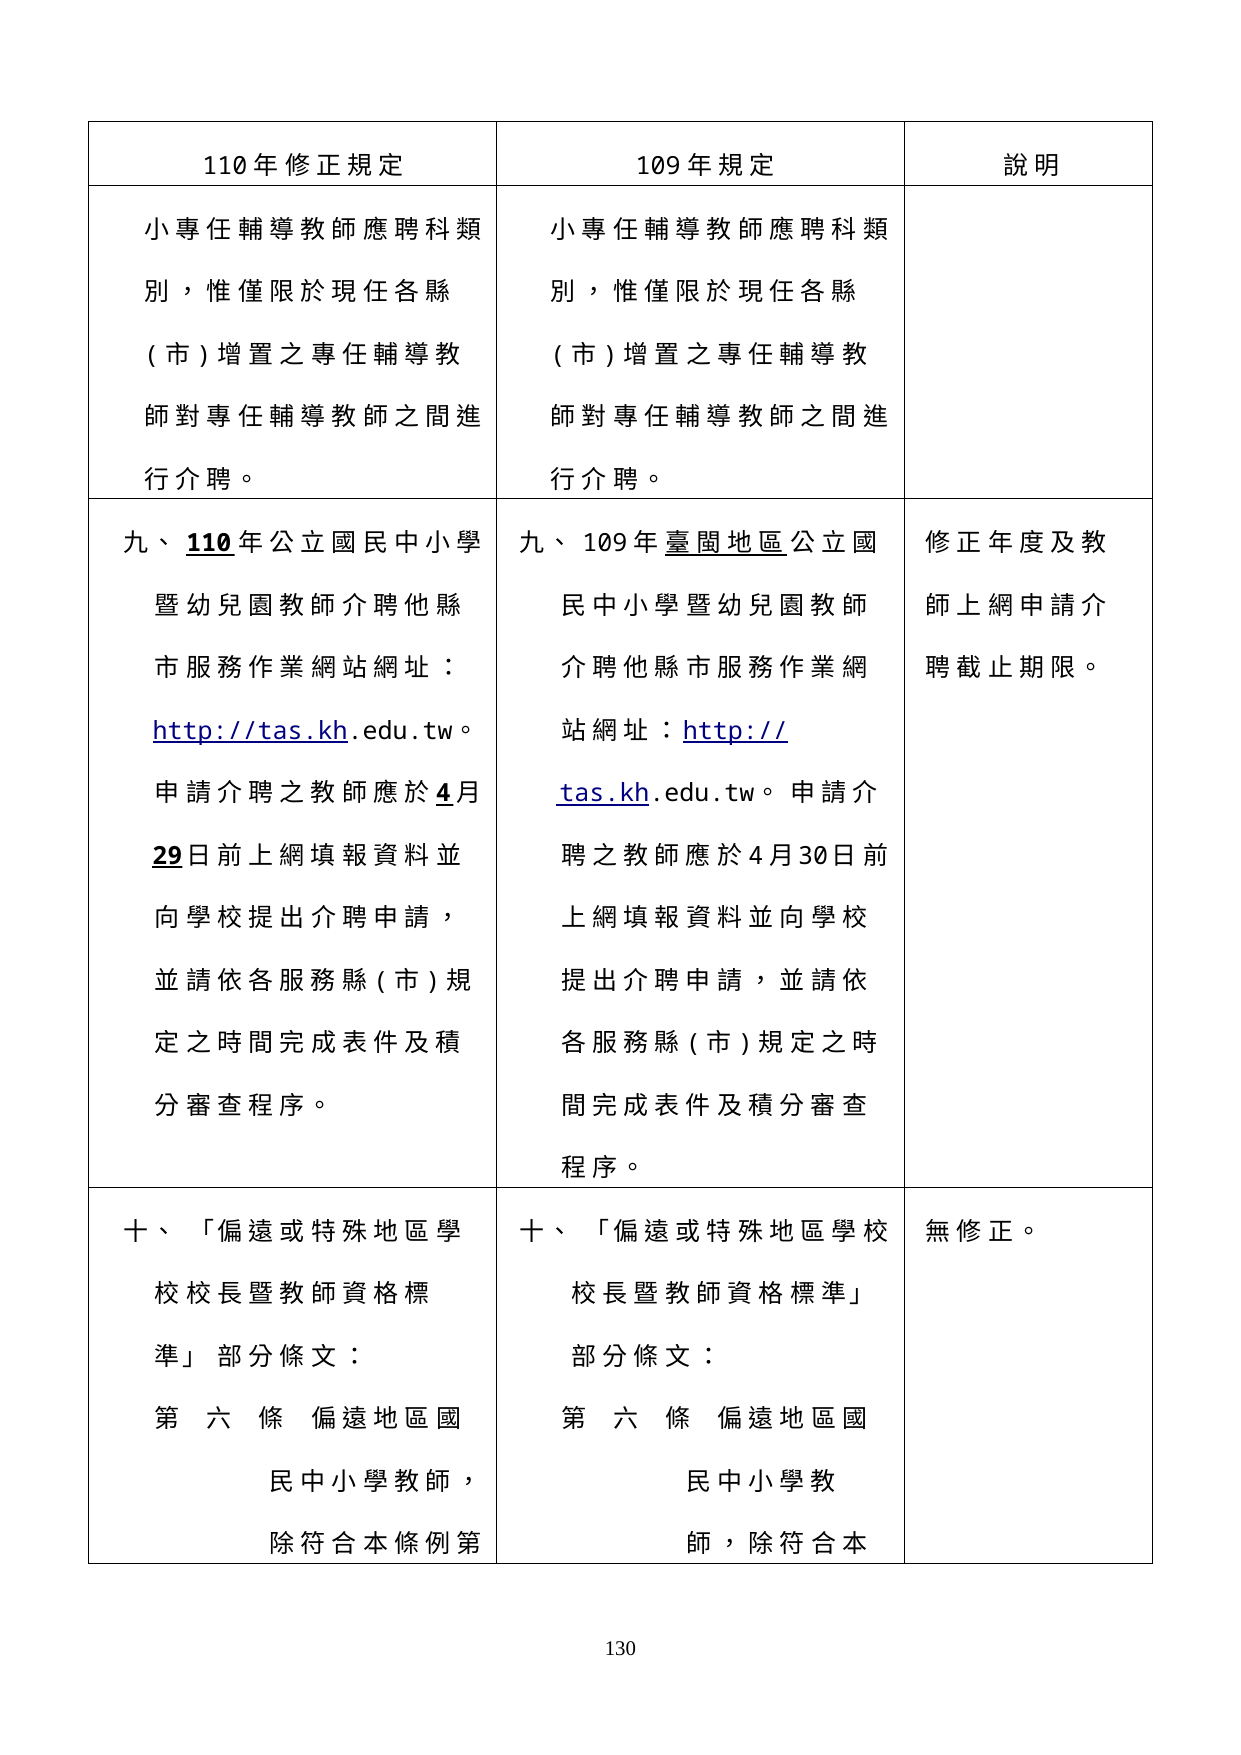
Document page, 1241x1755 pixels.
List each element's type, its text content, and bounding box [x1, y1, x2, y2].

table_header 110年修正規定 [89, 122, 496, 185]
table_cell 小專任輔導教師應聘科類別，惟僅限於現任各縣(市)增置之專任輔導教師對專任輔導教師之間進行介聘。 [497, 186, 904, 498]
table_cell 小專任輔導教師應聘科類別，惟僅限於現任各縣(市)增置之專任輔導教師對專任輔導教師之間進行介聘。 [89, 186, 496, 498]
table_cell 無修正。 [905, 1188, 1152, 1563]
table_header 說明 [905, 122, 1152, 185]
table_cell 九、109年臺閩地區公立國民中小學暨幼兒園教師介聘他縣市服務作業網站網址：http://tas.kh.edu.tw。申請介聘之教師應於4月30日前上網填報資料並向學校提出介聘申請，並請依各服務縣(市)規定之時間完成表件及積分審查程序。 [497, 499, 904, 1187]
table_cell 九、110年公立國民中小學暨幼兒園教師介聘他縣市服務作業網站網址：http://tas.kh.edu.tw。申請介聘之教師應於4月29日前上網填報資料並向學校提出介聘申請，並請依各服務縣(市)規定之時間完成表件及積分審查程序。 [89, 499, 496, 1187]
table_cell 十、「偏遠或特殊地區學校校長暨教師資格標準」部分條文： 第 六 條 偏遠地區國民中小學教師，除符合本條例第 [89, 1188, 496, 1563]
table_cell 修正年度及教師上網申請介聘截止期限。 [905, 499, 1152, 1187]
table_cell [905, 186, 1152, 498]
table_header 109年規定 [497, 122, 904, 185]
table_cell 十、「偏遠或特殊地區學校校長暨教師資格標準」部分條文： 第 六 條 偏遠地區國民中小學教師，除符合本 [497, 1188, 904, 1563]
